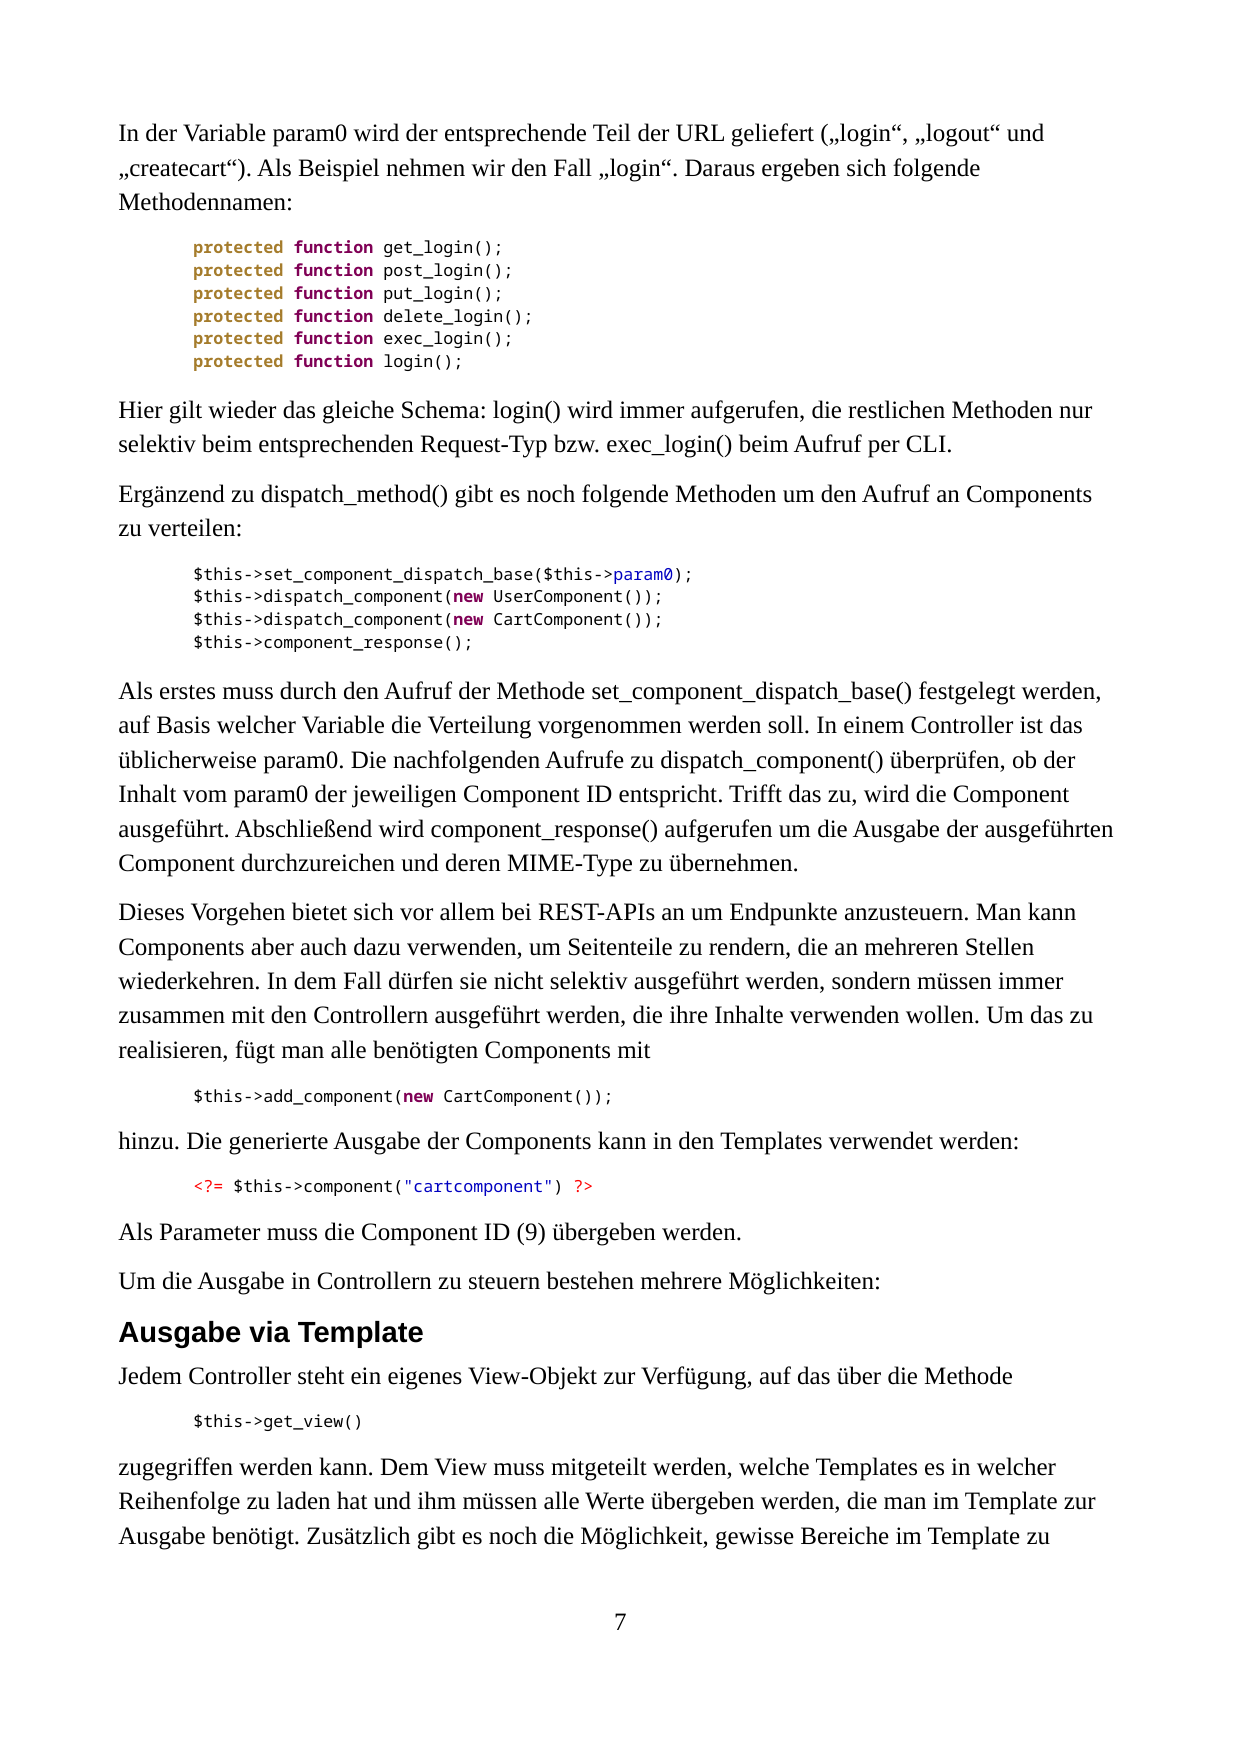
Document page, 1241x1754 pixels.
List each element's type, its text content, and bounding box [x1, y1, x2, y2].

text Hier gilt wieder das gleiche Schema: login() wird immer aufgerufen, die restlichen Methoden nur selektiv beim entsprechenden Request-Typ bzw. exec_login() beim Aufruf per CLI. [118, 395, 1122, 458]
text Als Parameter muss die Component ID (9) übergeben werden. [118, 1217, 1122, 1246]
text Dieses Vorgehen bietet sich vor allem bei REST-APIs an um Endpunkte anzusteuern. Man kann Components aber auch dazu verwenden, um Seitenteile zu rendern, die an mehreren Stellen wiederkehren. In dem Fall dürfen sie nicht selektiv ausgeführt werden, sondern müssen immer zusammen mit den Controllern ausgeführt werden, die ihre Inhalte verwenden wollen. Um das zu realisieren, fügt man alle benötigten Components mit [118, 897, 1122, 1064]
text Ergänzend zu dispatch_method() gibt es noch folgende Methoden um den Aufruf an Components zu verteilen: [118, 479, 1122, 542]
text $this->dispatch_component(new UserComponent()); [118, 585, 1122, 608]
text Um die Ausgabe in Controllern zu steuern bestehen mehrere Möglichkeiten: [118, 1266, 1122, 1294]
text protected function put_login(); [118, 282, 1122, 304]
text protected function exec_login(); [118, 327, 1122, 350]
subtitle Ausgabe via Template [118, 1315, 1122, 1348]
text $this->set_component_dispatch_base($this->param0); [118, 562, 1122, 585]
text $this->dispatch_component(new CartComponent()); [118, 608, 1122, 630]
text In der Variable param0 wird der entsprechende Teil der URL geliefert („login“, „logout“ und „createcart“). Als Beispiel nehmen wir den Fall „login“. Daraus ergeben sich folgende Methodennamen: [118, 118, 1122, 216]
text $this->component_response(); [118, 630, 1122, 653]
text Als erstes muss durch den Aufruf der Methode set_component_dispatch_base() festgelegt werden, auf Basis welcher Variable die Verteilung vorgenommen werden soll. In einem Controller ist das üblicherweise param0. Die nachfolgenden Aufrufe zu dispatch_component() überprüfen, ob der Inhalt vom param0 der jeweiligen Component ID entspricht. Trifft das zu, wird die Component ausgeführt. Abschließend wird component_response() aufgerufen um die Ausgabe der ausgeführten Component durchzureichen und deren MIME-Type zu übernehmen. [118, 676, 1122, 877]
text protected function login(); [118, 350, 1122, 372]
text $this->get_view() [118, 1410, 1122, 1433]
text protected function delete_login(); [118, 304, 1122, 327]
text zugegriffen werden kann. Dem View muss mitgeteilt werden, welche Templates es in welcher Reihenfolge zu laden hat und ihm müssen alle Werte übergeben werden, die man im Template zur Ausgabe benötigt. Zusätzlich gibt es noch die Möglichkeit, gewisse Bereiche im Template zu [118, 1452, 1122, 1549]
text Jedem Controller steht ein eigenes View-Objekt zur Verfügung, auf das über die Methode [118, 1361, 1122, 1390]
text protected function post_login(); [118, 259, 1122, 282]
text hinzu. Die generierte Ausgabe der Components kann in den Templates verwendet werden: [118, 1126, 1122, 1155]
text <?= $this->component("cartcomponent") ?> [118, 1175, 1122, 1198]
text protected function get_login(); [118, 236, 1122, 259]
text $this->add_component(new CartComponent()); [118, 1084, 1122, 1107]
